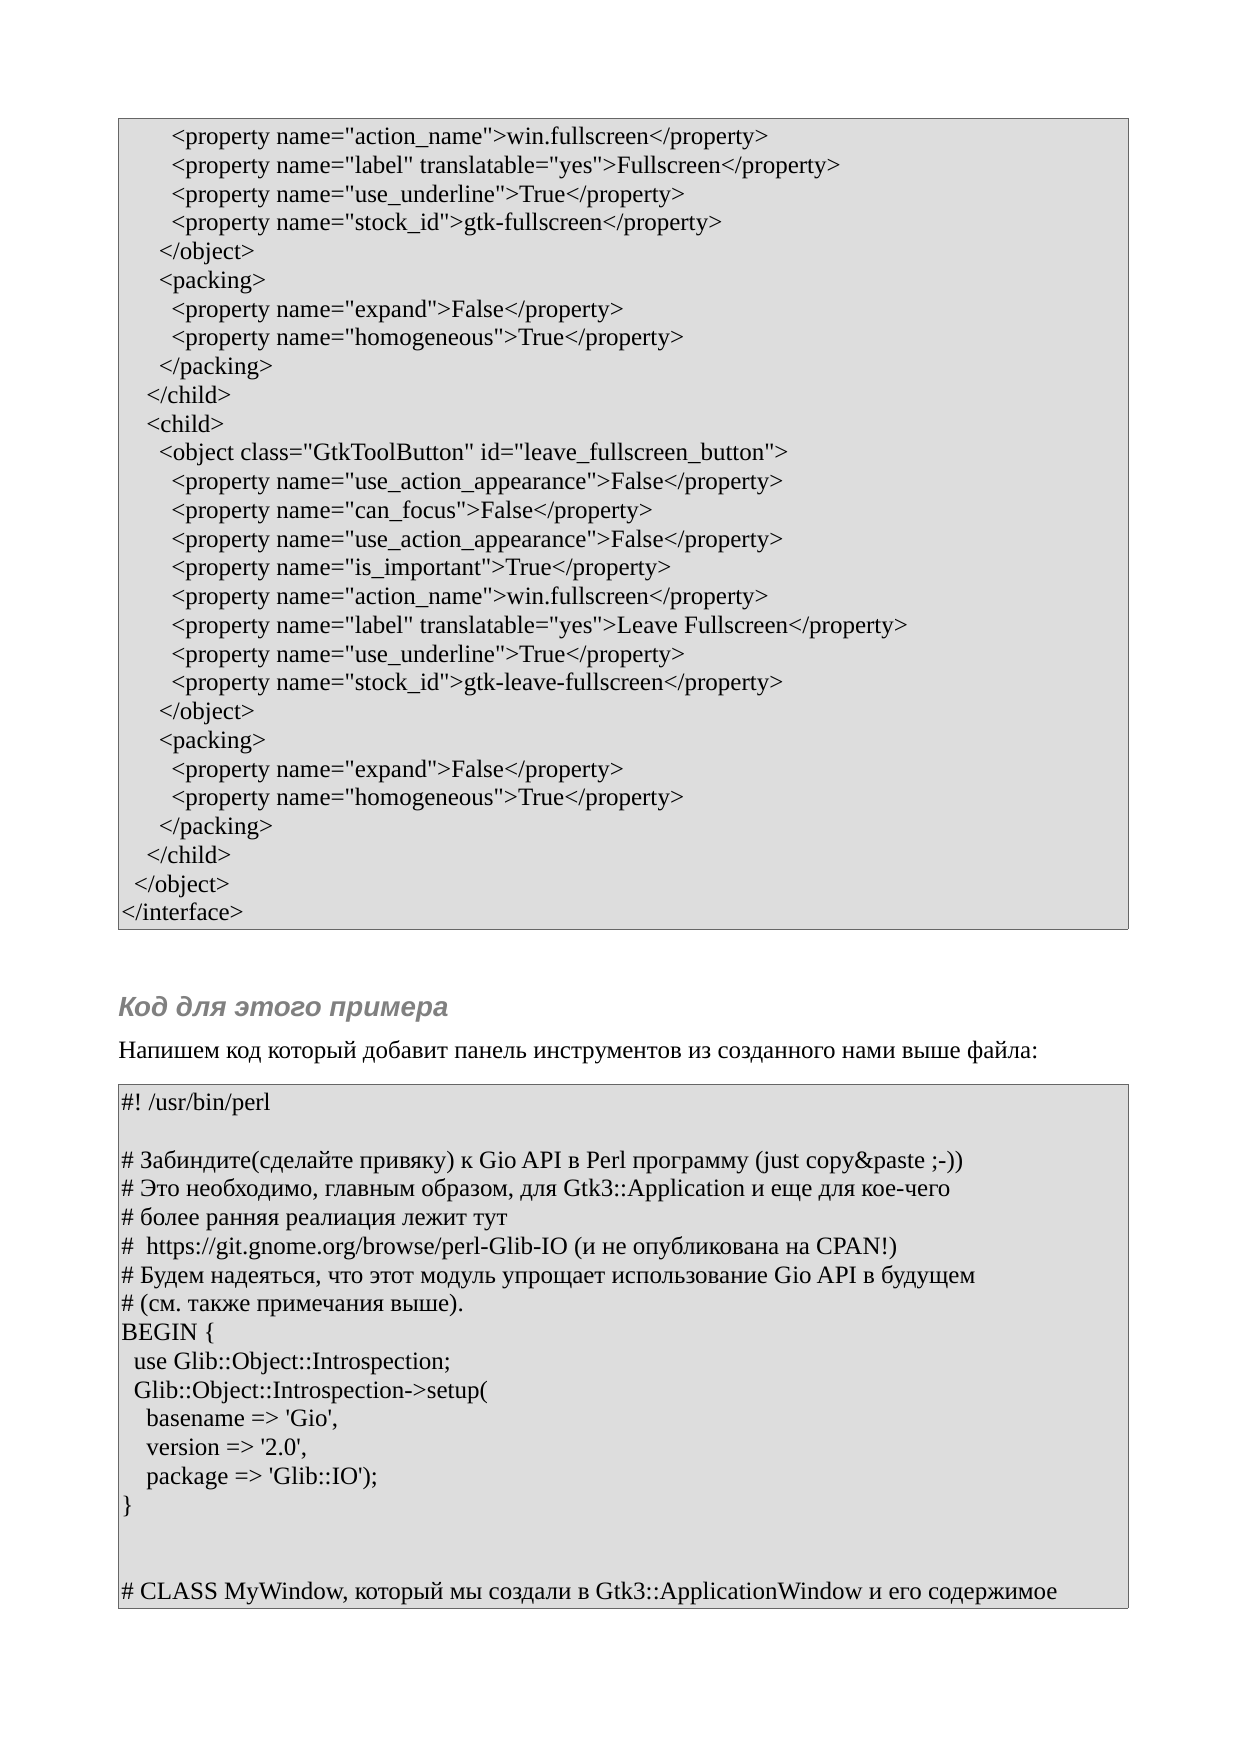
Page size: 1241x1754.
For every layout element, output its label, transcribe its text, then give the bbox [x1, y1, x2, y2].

text </packing> [119, 808, 1128, 837]
text </child> [119, 377, 1128, 406]
text </object> [119, 866, 1128, 894]
text <property name="use_action_appearance">False</property> [119, 463, 1128, 492]
subtitle Код для этого примера [118, 991, 1128, 1023]
text <property name="is_important">True</property> [119, 549, 1128, 578]
text # Забиндите(сделайте привяку) к Gio API в Perl программу (just copy&paste ;-)) [119, 1142, 1128, 1170]
text <property name="action_name">win.fullscreen</property> [119, 119, 1128, 147]
text <property name="use_underline">True</property> [119, 176, 1128, 204]
text <property name="homogeneous">True</property> [119, 319, 1128, 348]
text <packing> [119, 722, 1128, 751]
text # более ранняя реалиация лежит тут [119, 1199, 1128, 1228]
text <property name="expand">False</property> [119, 751, 1128, 779]
text Напишем код который добавит панель инструментов из созданного нами выше файла: [118, 1035, 1128, 1064]
text <property name="can_focus">False</property> [119, 492, 1128, 521]
text } [119, 1487, 1128, 1515]
text Glib::Object::Introspection->setup( [119, 1372, 1128, 1400]
text <packing> [119, 262, 1128, 291]
text # https://git.gnome.org/browse/perl-Glib-IO (и не опубликована на CPAN!) [119, 1228, 1128, 1257]
text <property name="stock_id">gtk-fullscreen</property> [119, 204, 1128, 233]
text use Glib::Object::Introspection; [119, 1343, 1128, 1372]
text </object> [119, 233, 1128, 262]
text <property name="action_name">win.fullscreen</property> [119, 578, 1128, 607]
text # Будем надеяться, что этот модуль упрощает использование Gio API в будущем [119, 1257, 1128, 1285]
text BEGIN { [119, 1314, 1128, 1343]
text # (см. также примечания выше). [119, 1285, 1128, 1314]
text </interface> [119, 894, 1128, 929]
text <property name="label" translatable="yes">Leave Fullscreen</property> [119, 607, 1128, 636]
text <property name="label" translatable="yes">Fullscreen</property> [119, 147, 1128, 176]
text <object class="GtkToolButton" id="leave_fullscreen_button"> [119, 434, 1128, 463]
text <property name="use_underline">True</property> [119, 636, 1128, 664]
text # CLASS MyWindow, который мы создали в Gtk3::ApplicationWindow и его содержимое [119, 1573, 1128, 1608]
text <property name="use_action_appearance">False</property> [119, 521, 1128, 549]
text version => '2.0', [119, 1429, 1128, 1458]
text <child> [119, 406, 1128, 434]
text #! /usr/bin/perl [119, 1085, 1128, 1113]
text package => 'Glib::IO'); [119, 1458, 1128, 1487]
text # Это необходимо, главным образом, для Gtk3::Application и еще для кое-чего [119, 1170, 1128, 1199]
text <property name="expand">False</property> [119, 291, 1128, 319]
text <property name="stock_id">gtk-leave-fullscreen</property> [119, 664, 1128, 693]
text </packing> [119, 348, 1128, 377]
text <property name="homogeneous">True</property> [119, 779, 1128, 808]
text basename => 'Gio', [119, 1400, 1128, 1429]
text </child> [119, 837, 1128, 866]
text </object> [119, 693, 1128, 722]
